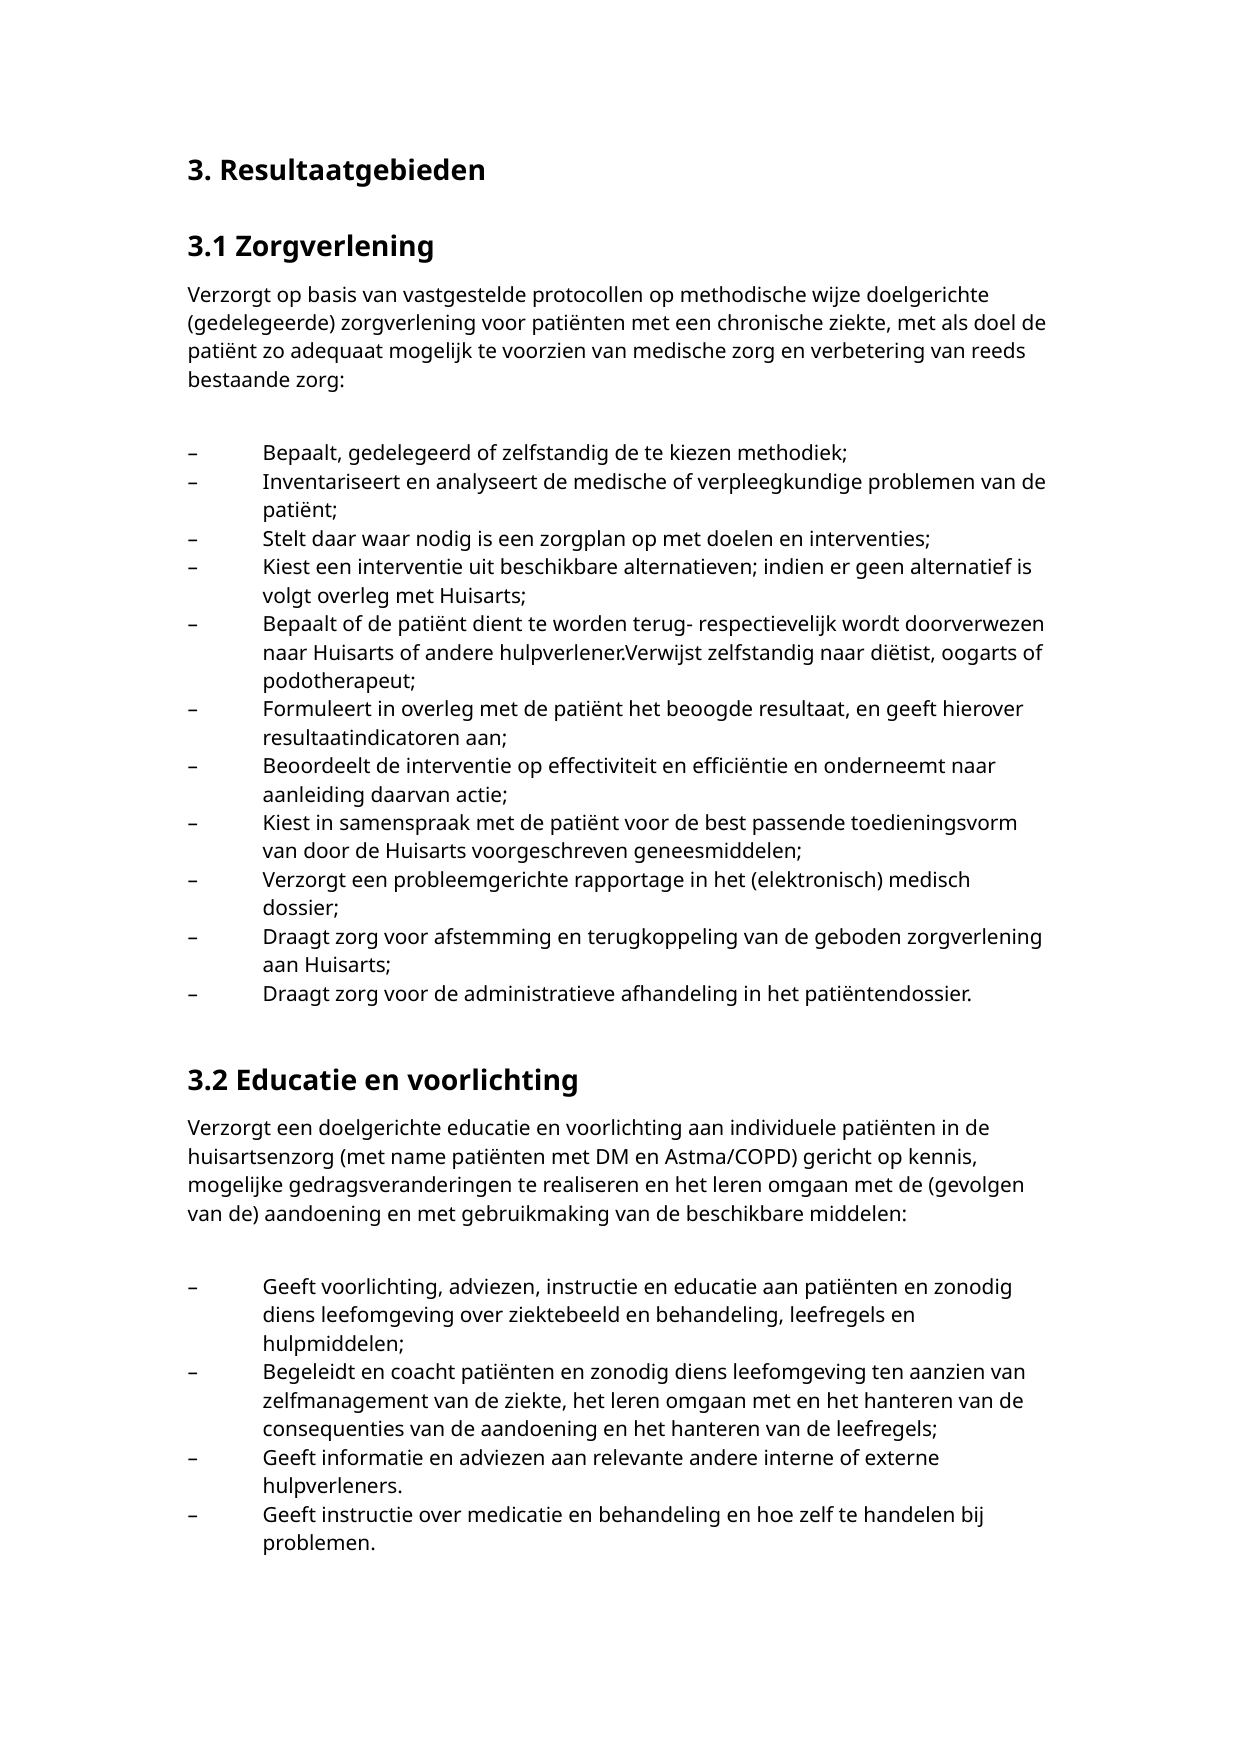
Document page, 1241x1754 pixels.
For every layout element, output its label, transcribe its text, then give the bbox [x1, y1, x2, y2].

list Beoordeelt de interventie op effectiviteit en efficiëntie en onderneemt naar aanleiding daarvan actie; [187, 751, 1053, 808]
list Draagt zorg voor de administratieve afhandeling in het patiëntendossier. [187, 979, 1053, 1007]
list Kiest in samenspraak met de patiënt voor de best passende toedieningsvorm van door de Huisarts voorgeschreven geneesmiddelen; [187, 808, 1053, 865]
list Begeleidt en coacht patiënten en zonodig diens leefomgeving ten aanzien van zelfmanagement van de ziekte, het leren omgaan met en het hanteren van de consequenties van de aandoening en het hanteren van de leefregels; [187, 1357, 1053, 1443]
subtitle 3. Resultaatgebieden [187, 150, 1053, 189]
list Bepaalt, gedelegeerd of zelfstandig de te kiezen methodiek; [187, 438, 1053, 467]
list Bepaalt of de patiënt dient te worden terug- respectievelijk wordt doorverwezen naar Huisarts of andere hulpverlener.Verwijst zelfstandig naar diëtist, oogarts of podotherapeut; [187, 609, 1053, 694]
list Geeft voorlichting, adviezen, instructie en educatie aan patiënten en zonodig diens leefomgeving over ziektebeeld en behandeling, leefregels en hulpmiddelen; [187, 1272, 1053, 1357]
text Verzorgt op basis van vastgestelde protocollen op methodische wijze doelgerichte (gedelegeerde) zorgverlening voor patiënten met een chronische ziekte, met als doel de patiënt zo adequaat mogelijk te voorzien van medische zorg en verbetering van reeds bestaande zorg: [187, 280, 1053, 393]
list Draagt zorg voor afstemming en terugkoppeling van de geboden zorgverlening aan Huisarts; [187, 922, 1053, 979]
list Geeft instructie over medicatie en behandeling en hoe zelf te handelen bij problemen. [187, 1500, 1053, 1557]
list Kiest een interventie uit beschikbare alternatieven; indien er geen alternatief is volgt overleg met Huisarts; [187, 552, 1053, 609]
list Inventariseert en analyseert de medische of verpleegkundige problemen van de patiënt; [187, 467, 1053, 524]
list Stelt daar waar nodig is een zorgplan op met doelen en interventies; [187, 524, 1053, 552]
list Formuleert in overleg met de patiënt het beoogde resultaat, en geeft hierover resultaatindicatoren aan; [187, 694, 1053, 751]
list Verzorgt een probleemgerichte rapportage in het (elektronisch) medisch dossier; [187, 865, 1053, 922]
list Geeft informatie en adviezen aan relevante andere interne of externe hulpverleners. [187, 1443, 1053, 1500]
subtitle 3.2 Educatie en voorlichting [187, 1060, 1053, 1098]
subtitle 3.1 Zorgverlening [187, 226, 1053, 265]
text Verzorgt een doelgerichte educatie en voorlichting aan individuele patiënten in de huisartsenzorg (met name patiënten met DM en Astma/COPD) gericht op kennis, mogelijke gedragsveranderingen te realiseren en het leren omgaan met de (gevolgen van de) aandoening en met gebruikmaking van de beschikbare middelen: [187, 1113, 1053, 1227]
